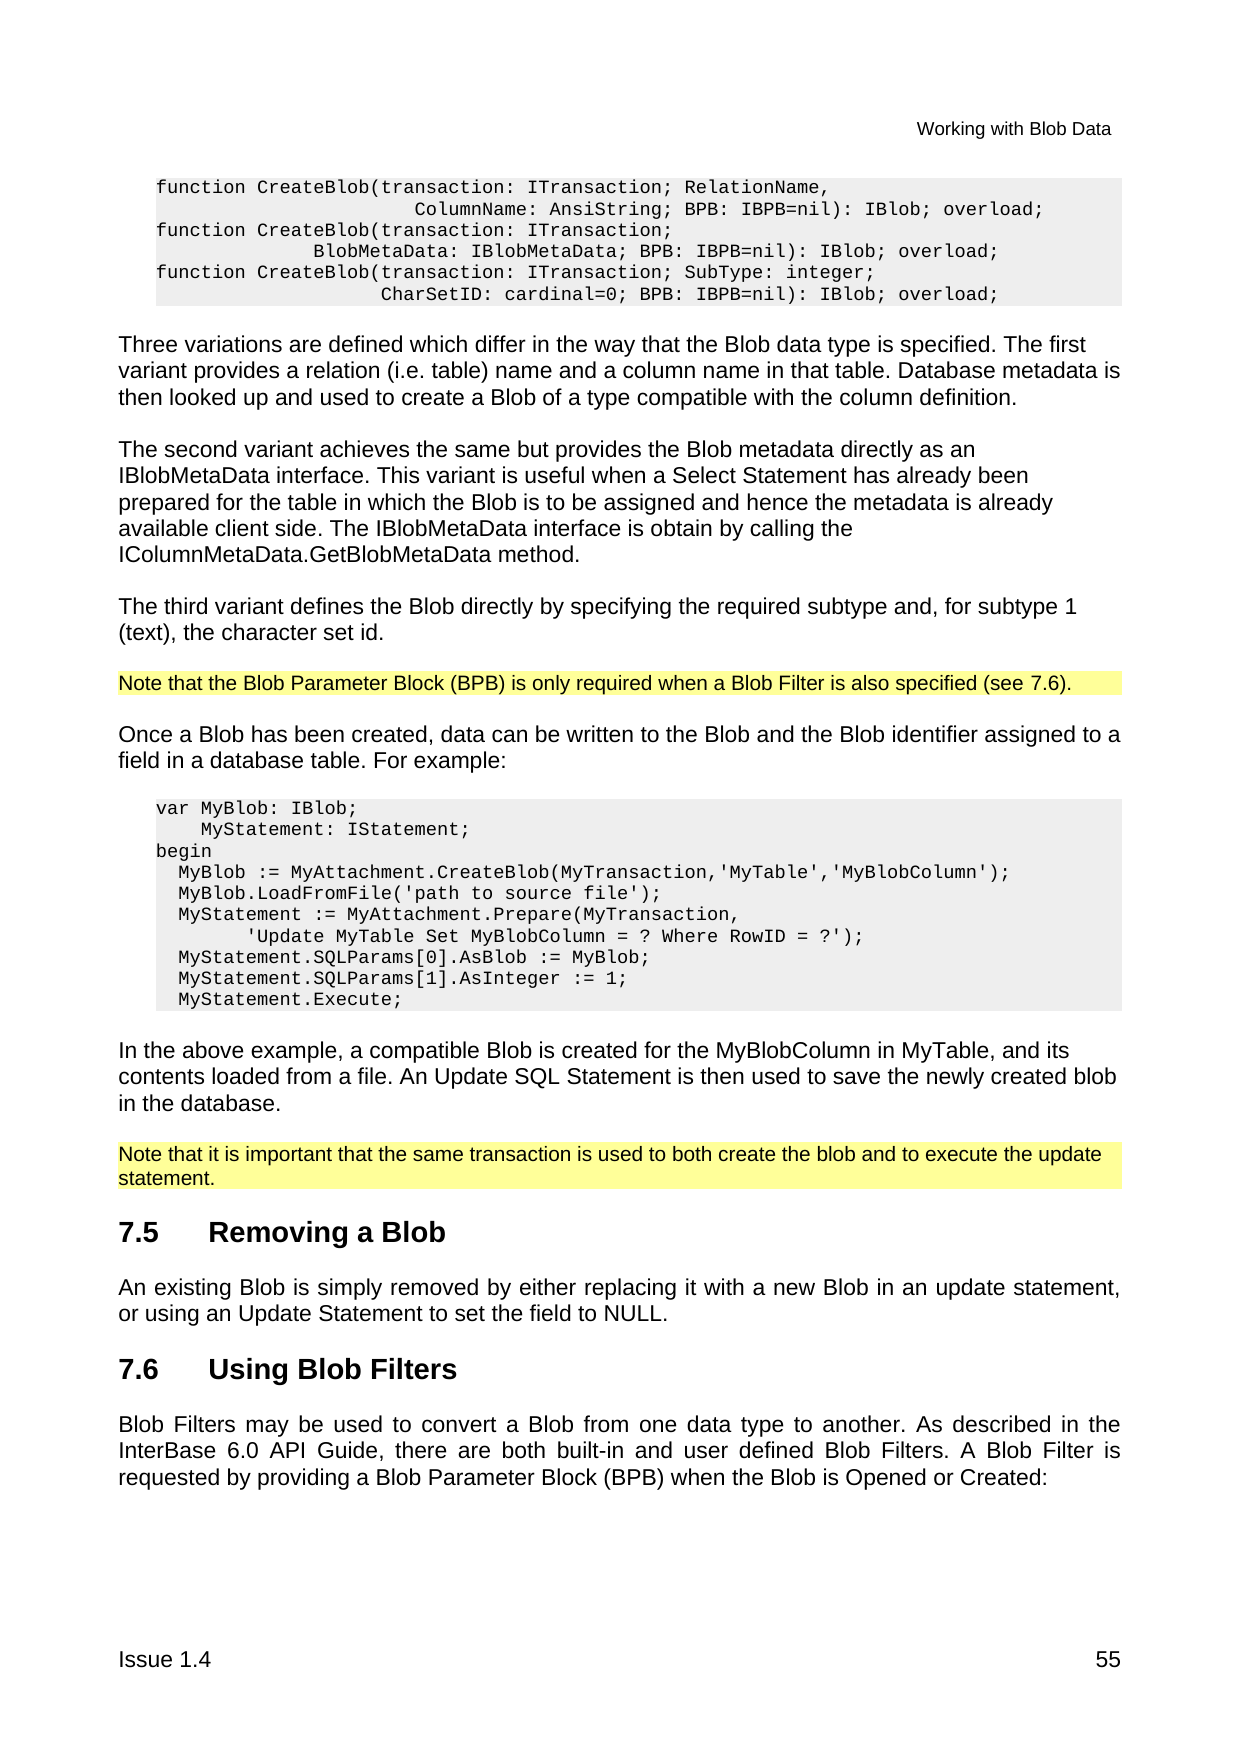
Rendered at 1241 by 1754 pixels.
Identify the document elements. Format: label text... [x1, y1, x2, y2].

text Note that it is important that the same transaction is used to both create the blob and to execute the update statement. [118, 1142, 1122, 1189]
text var MyBlob: IBlob; [156, 799, 1122, 820]
text Once a Blob has been created, data can be written to the Blob and the Blob identifier assigned to a field in a database table. For example: [118, 721, 1122, 773]
text MyBlob := MyAttachment.CreateBlob(MyTransaction,'MyTable','MyBlobColumn'); [156, 863, 1122, 884]
text function CreateBlob(transaction: ITransaction; SubType: integer; [156, 263, 1122, 284]
text MyStatement.SQLParams[0].AsBlob := MyBlob; [156, 948, 1122, 969]
text BlobMetaData: IBlobMetaData; BPB: IBPB=nil): IBlob; overload; [156, 242, 1122, 263]
text The second variant achieves the same but provides the Blob metadata directly as an IBlobMetaData interface. This variant is useful when a Select Statement has already been prepared for the table in which the Blob is to be assigned and hence the metadata is already available client side. The IBlobMetaData interface is obtain by calling the IColumnMetaData.GetBlobMetaData method. [118, 436, 1122, 567]
subtitle Using Blob Filters [118, 1352, 1122, 1385]
text Note that the Blob Parameter Block (BPB) is only required when a Blob Filter is also specified (see 7.6). [118, 671, 1122, 695]
text Three variations are defined which differ in the way that the Blob data type is specified. The first variant provides a relation (i.e. table) name and a column name in that table. Database metadata is then looked up and used to create a Blob of a type compatible with the column definition. [118, 331, 1122, 410]
text function CreateBlob(transaction: ITransaction; [156, 221, 1122, 242]
text Blob Filters may be used to convert a Blob from one data type to another. As described in the InterBase 6.0 API Guide, there are both built-in and user defined Blob Filters. A Blob Filter is requested by providing a Blob Parameter Block (BPB) when the Blob is Opened or Created: [118, 1411, 1122, 1490]
text In the above example, a compatible Blob is created for the MyBlobColumn in MyTable, and its contents loaded from a file. An Update SQL Statement is then used to save the newly created blob in the database. [118, 1037, 1122, 1116]
text MyStatement := MyAttachment.Prepare(MyTransaction, [156, 905, 1122, 926]
text ColumnName: AnsiString; BPB: IBPB=nil): IBlob; overload; [156, 199, 1122, 221]
text MyBlob.LoadFromFile('path to source file'); [156, 884, 1122, 905]
text An existing Blob is simply removed by either replacing it with a new Blob in an update statement, or using an Update Statement to set the field to NULL. [118, 1274, 1122, 1327]
subtitle Removing a Blob [118, 1215, 1122, 1248]
text CharSetID: cardinal=0; BPB: IBPB=nil): IBlob; overload; [156, 284, 1122, 306]
text function CreateBlob(transaction: ITransaction; RelationName, [156, 178, 1122, 199]
text begin [156, 841, 1122, 863]
text MyStatement.SQLParams[1].AsInteger := 1; [156, 969, 1122, 990]
text The third variant defines the Blob directly by specifying the required subtype and, for subtype 1 (text), the character set id. [118, 593, 1122, 646]
text MyStatement.Execute; [156, 990, 1122, 1011]
text 'Update MyTable Set MyBlobColumn = ? Where RowID = ?'); [156, 926, 1122, 948]
text MyStatement: IStatement; [156, 820, 1122, 841]
